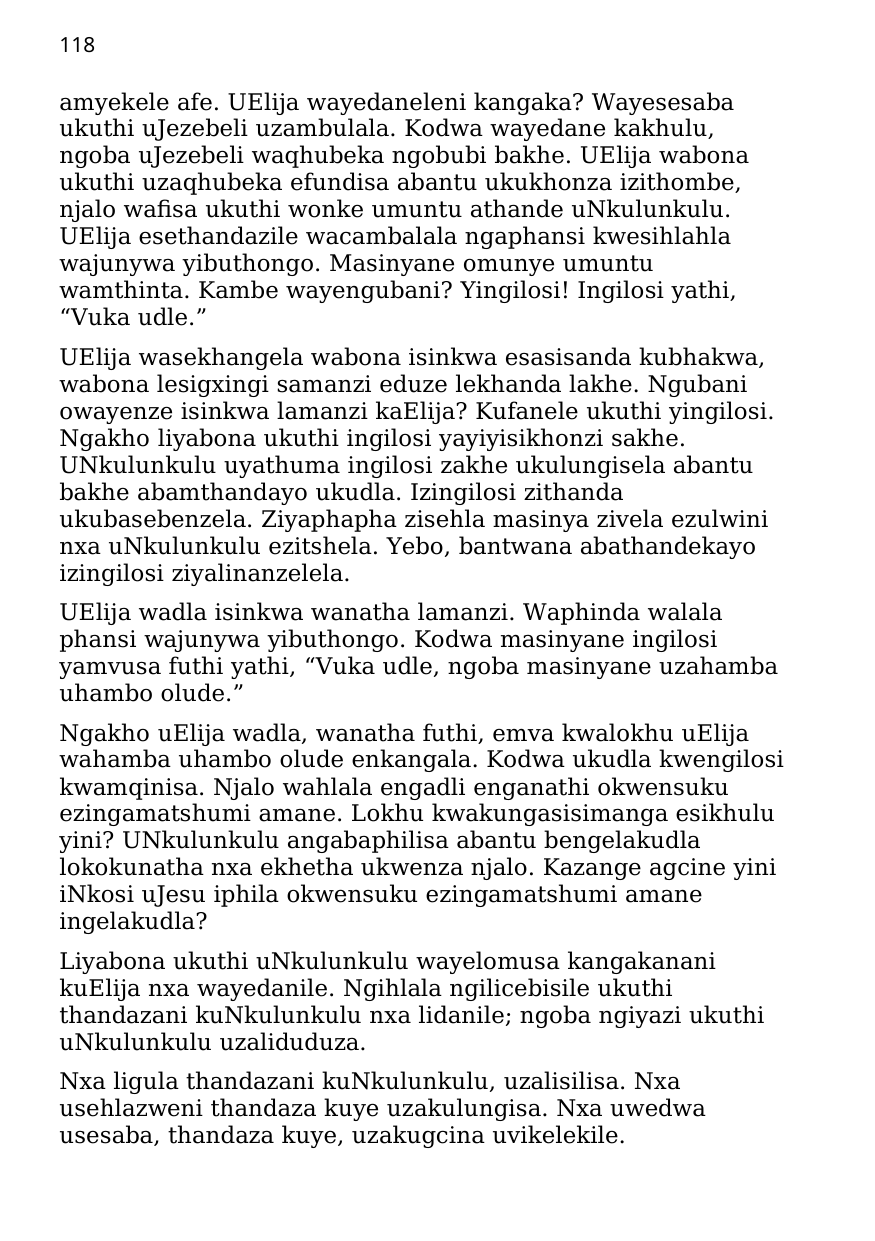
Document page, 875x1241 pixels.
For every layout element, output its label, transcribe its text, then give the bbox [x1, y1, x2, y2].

text amyekele afe. UElija wayedaneleni kangaka? Wayesesaba ukuthi uJezebeli uzambulala. Kodwa wayedane kakhulu, ngoba uJezebeli waqhubeka ngobubi bakhe. UElija wabona ukuthi uzaqhubeka efundisa abantu ukukhonza izithombe, njalo wafisa ukuthi wonke umuntu athande uNkulunkulu. UElija esethandazile wacambalala ngaphansi kwesihlahla wajunywa yibuthongo. Masinyane omunye umuntu wamthinta. Kambe wayengubani? Yingilosi! Ingilosi yathi, “Vuka udle.” [59, 88, 791, 331]
text Ngakho uElija wadla, wanatha futhi, emva kwalokhu uElija wahamba uhambo olude enkangala. Kodwa ukudla kwengilosi kwamqinisa. Njalo wahlala engadli enganathi okwensuku ezingamatshumi amane. Lokhu kwakungasisimanga esikhulu yini? UNkulunkulu angabaphilisa abantu bengelakudla lokokunatha nxa ekhetha ukwenza njalo. Kazange agcine yini iNkosi uJesu iphila okwensuku ezingamatshumi amane ingelakudla? [59, 719, 791, 935]
text Liyabona ukuthi uNkulunkulu wayelomusa kangakanani kuElija nxa wayedanile. Ngihlala ngilicebisile ukuthi thandazani kuNkulunkulu nxa lidanile; ngoba ngiyazi ukuthi uNkulunkulu uzaliduduza. [59, 948, 791, 1056]
text UElija wadla isinkwa wanatha lamanzi. Waphinda walala phansi wajunywa yibuthongo. Kodwa masinyane ingilosi yamvusa futhi yathi, “Vuka udle, ngoba masinyane uzahamba uhambo olude.” [59, 599, 791, 707]
text UElija wasekhangela wabona isinkwa esasisanda kubhakwa, wabona lesigxingi samanzi eduze lekhanda lakhe. Ngubani owayenze isinkwa lamanzi kaElija? Kufanele ukuthi yingilosi. Ngakho liyabona ukuthi ingilosi yayiyisikhonzi sakhe. UNkulunkulu uyathuma ingilosi zakhe ukulungisela abantu bakhe abamthandayo ukudla. Izingilosi zithanda ukubasebenzela. Ziyaphapha zisehla masinya zivela ezulwini nxa uNkulunkulu ezitshela. Yebo, bantwana abathandekayo izingilosi ziyalinanzelela. [59, 344, 791, 587]
text Nxa ligula thandazani kuNkulunkulu, uzalisilisa. Nxa usehlazweni thandaza kuye uzakulungisa. Nxa uwedwa usesaba, thandaza kuye, uzakugcina uvikelekile. [59, 1068, 791, 1149]
